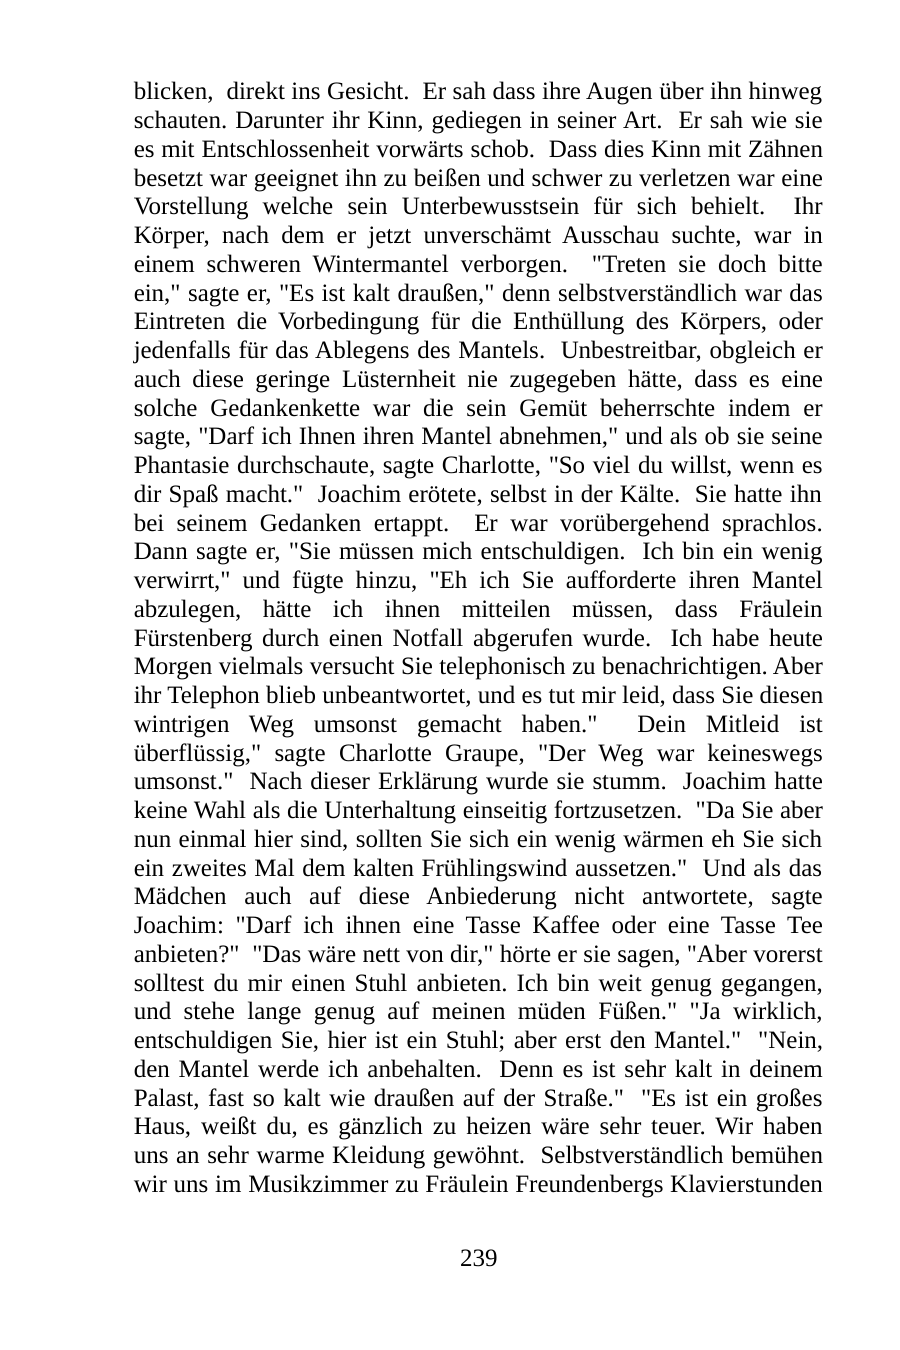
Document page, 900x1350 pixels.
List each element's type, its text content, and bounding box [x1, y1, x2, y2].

text blicken, direkt ins Gesicht. Er sah dass ihre Augen über ihn hinweg schauten. Darunter ihr Kinn, gediegen in seiner Art. Er sah wie sie es mit Entschlossenheit vorwärts schob. Dass dies Kinn mit Zähnen besetzt war geeignet ihn zu beißen und schwer zu verletzen war eine Vorstellung welche sein Unterbewusstsein für sich behielt. Ihr Körper, nach dem er jetzt unverschämt Ausschau suchte, war in einem schweren Wintermantel verborgen. "Treten sie doch bitte ein," sagte er, "Es ist kalt draußen," denn selbstverständlich war das Eintreten die Vorbedingung für die Enthüllung des Körpers, oder jedenfalls für das Ablegens des Mantels. Unbestreitbar, obgleich er auch diese geringe Lüsternheit nie zugegeben hätte, dass es eine solche Gedankenkette war die sein Gemüt beherrschte indem er sagte, "Darf ich Ihnen ihren Mantel abnehmen," und als ob sie seine Phantasie durchschaute, sagte Charlotte, "So viel du willst, wenn es dir Spaß macht." Joachim erötete, selbst in der Kälte. Sie hatte ihn bei seinem Gedanken ertappt. Er war vorübergehend sprachlos. Dann sagte er, "Sie müssen mich entschuldigen. Ich bin ein wenig verwirrt," und fügte hinzu, "Eh ich Sie aufforderte ihren Mantel abzulegen, hätte ich ihnen mitteilen müssen, dass Fräulein Fürstenberg durch einen Notfall abgerufen wurde. Ich habe heute Morgen vielmals versucht Sie telephonisch zu benachrichtigen. Aber ihr Telephon blieb unbeantwortet, und es tut mir leid, dass Sie diesen wintrigen Weg umsonst gemacht haben." Dein Mitleid ist überflüssig," sagte Charlotte Graupe, "Der Weg war keineswegs umsonst." Nach dieser Erklärung wurde sie stumm. Joachim hatte keine Wahl als die Unterhaltung einseitig fortzusetzen. "Da Sie aber nun einmal hier sind, sollten Sie sich ein wenig wärmen eh Sie sich ein zweites Mal dem kalten Frühlingswind aussetzen." Und als das Mädchen auch auf diese Anbiederung nicht antwortete, sagte Joachim: "Darf ich ihnen eine Tasse Kaffee oder eine Tasse Tee anbieten?" "Das wäre nett von dir," hörte er sie sagen, "Aber vorerst solltest du mir einen Stuhl anbieten. Ich bin weit genug gegangen, und stehe lange genug auf meinen müden Füßen." "Ja wirklich, entschuldigen Sie, hier ist ein Stuhl; aber erst den Mantel." "Nein, den Mantel werde ich anbehalten. Denn es ist sehr kalt in deinem Palast, fast so kalt wie draußen auf der Straße." "Es ist ein großes Haus, weißt du, es gänzlich zu heizen wäre sehr teuer. Wir haben uns an sehr warme Kleidung gewöhnt. Selbstverständlich bemühen wir uns im Musikzimmer zu Fräulein Freundenbergs Klavierstunden [133, 76, 823, 1198]
